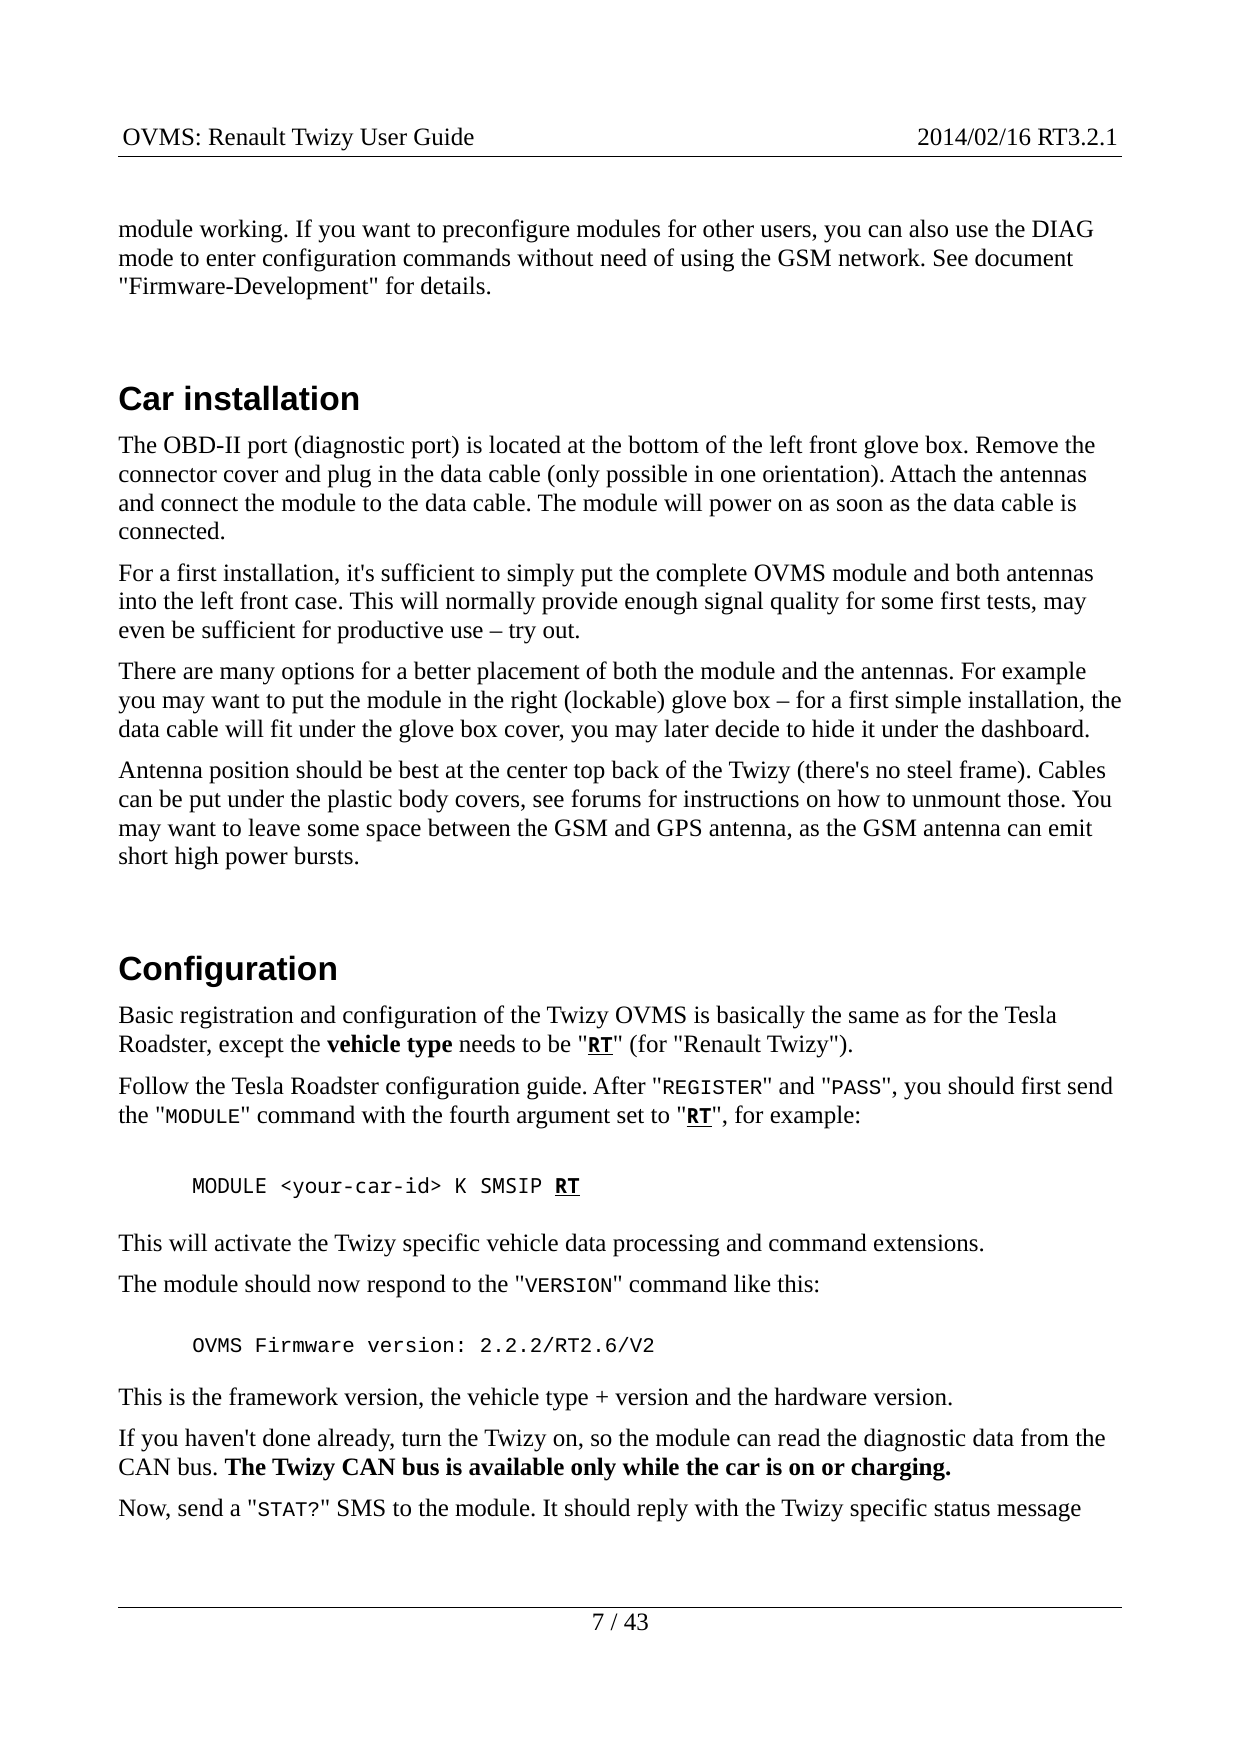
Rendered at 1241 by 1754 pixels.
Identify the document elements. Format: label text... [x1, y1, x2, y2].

text Now, send a "STAT?" SMS to the module. It should reply with the Twizy specific status message [118, 1493, 1122, 1523]
text For a first installation, it's sufficient to simply put the complete OVMS module and both antennas into the left front case. This will normally provide enough signal quality for some first tests, may even be sufficient for productive use – try out. [118, 558, 1122, 644]
text MODULE <your-car-id> K SMSIP RT [192, 1171, 1122, 1199]
text Antenna position should be best at the center top back of the Twizy (there's no steel frame). Cables can be put under the plastic body covers, see forums for instructions on how to unmount those. You may want to leave some space between the GSM and GPS antenna, as the GSM antenna can emit short high power bursts. [118, 755, 1122, 870]
text Basic registration and configuration of the Twizy OVMS is basically the same as for the Tesla Roadster, except the vehicle type needs to be "RT" (for "Renault Twizy"). [118, 1000, 1122, 1058]
text This will activate the Twizy specific vehicle data processing and command extensions. [118, 1228, 1122, 1256]
text OVMS Firmware version: 2.2.2/RT2.6/V2 [192, 1311, 1122, 1358]
text There are many options for a better placement of both the module and the antennas. For example you may want to put the module in the right (lockable) glove box – for a first simple installation, the data cable will fit under the glove box cover, you may later decide to hide it under the dashboard. [118, 656, 1122, 743]
text module working. If you want to preconfigure modules for other users, you can also use the DIAG mode to enter configuration commands without need of using the GSM network. See document "Firmware-Development" for details. [118, 214, 1122, 300]
text This is the framework version, the vehicle type + version and the hardware version. [118, 1382, 1122, 1411]
subtitle Car installation [118, 379, 1122, 418]
text If you haven't done already, turn the Twizy on, so the module can read the diagnostic data from the CAN bus. The Twizy CAN bus is available only while the car is on or charging. [118, 1423, 1122, 1481]
text The OBD-II port (diagnostic port) is located at the bottom of the left front glove box. Remove the connector cover and plug in the data cable (only possible in one orientation). Attach the antennas and connect the module to the data cable. The module will power on as soon as the data cable is connected. [118, 430, 1122, 545]
subtitle Configuration [118, 949, 1122, 987]
text The module should now respond to the "VERSION" command like this: [118, 1269, 1122, 1298]
text Follow the Tesla Roadster configuration guide. After "REGISTER" and "PASS", you should first send the "MODULE" command with the fourth argument set to "RT", for example: [118, 1071, 1122, 1130]
